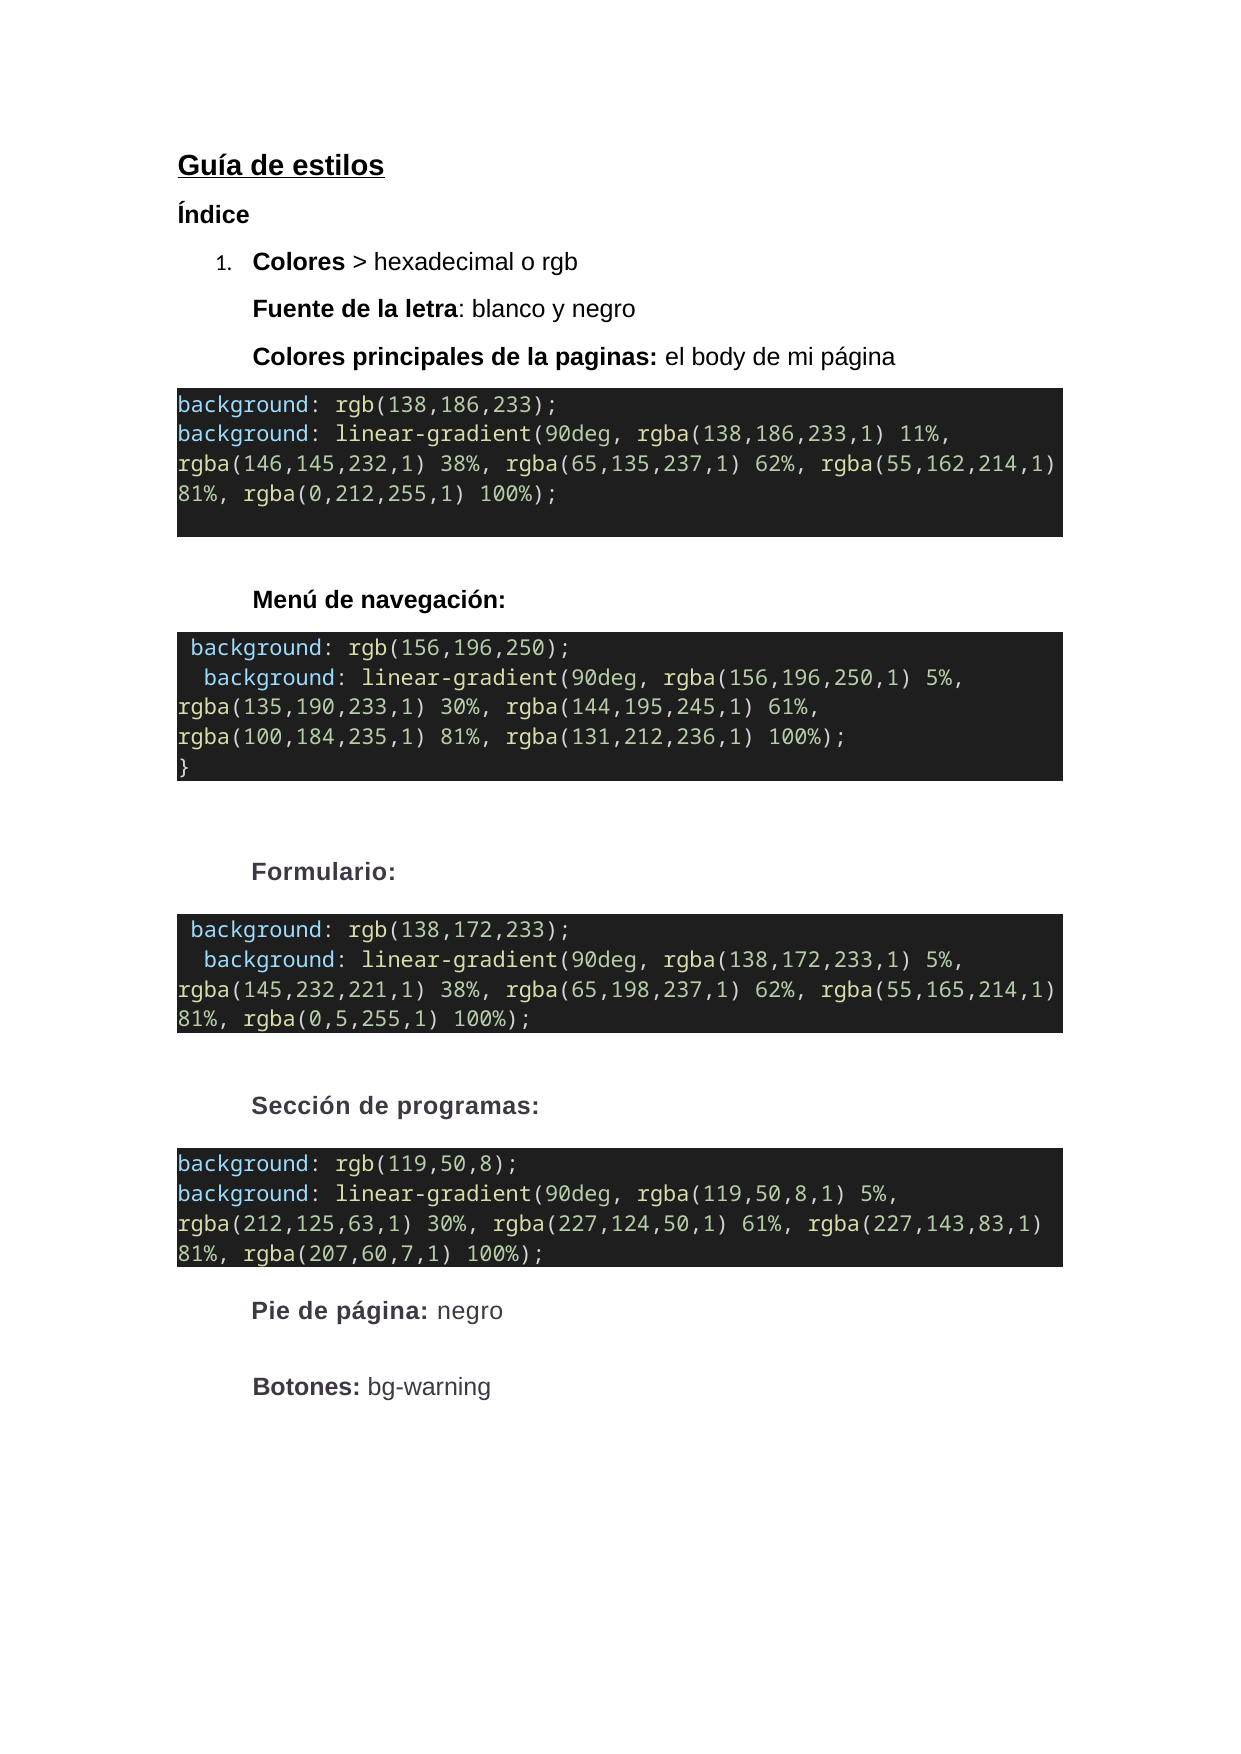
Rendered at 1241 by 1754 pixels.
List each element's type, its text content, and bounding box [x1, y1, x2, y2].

list Menú de navegación: [252, 584, 1063, 613]
text background: linear-gradient(90deg, rgba(156,196,250,1) 5%, rgba(135,190,233,1) 30%, rgba(144,195,245,1) 61%, rgba(100,184,235,1) 81%, rgba(131,212,236,1) 100%); [177, 661, 1063, 751]
text background: rgb(119,50,8); [177, 1148, 1063, 1178]
text Guía de estilos [177, 148, 1063, 181]
text background: linear-gradient(90deg, rgba(138,186,233,1) 11%, rgba(146,145,232,1) 38%, rgba(65,135,237,1) 62%, rgba(55,162,214,1) 81%, rgba(0,212,255,1) 100%); [177, 418, 1063, 508]
text background: linear-gradient(90deg, rgba(138,172,233,1) 5%, rgba(145,232,221,1) 38%, rgba(65,198,237,1) 62%, rgba(55,165,214,1) 81%, rgba(0,5,255,1) 100%); [177, 944, 1063, 1033]
text background: rgb(138,186,233); [177, 388, 1063, 418]
text Formulario: [177, 856, 1063, 885]
text Sección de programas: [177, 1091, 1063, 1119]
text background: rgb(138,172,233); [177, 914, 1063, 944]
list Fuente de la letra: blanco y negro [252, 294, 1063, 323]
list Botones: bg-warning [252, 1372, 1063, 1401]
text Índice [177, 200, 1063, 228]
text background: rgb(156,196,250); [177, 632, 1063, 661]
text } [177, 751, 1063, 781]
text Pie de página: negro [177, 1296, 1063, 1325]
text background: linear-gradient(90deg, rgba(119,50,8,1) 5%, rgba(212,125,63,1) 30%, rgba(227,124,50,1) 61%, rgba(227,143,83,1) 81%, rgba(207,60,7,1) 100%); [177, 1178, 1063, 1267]
list Colores > hexadecimal o rgb [215, 247, 1063, 276]
list Colores principales de la paginas: el body de mi página [252, 341, 1063, 370]
